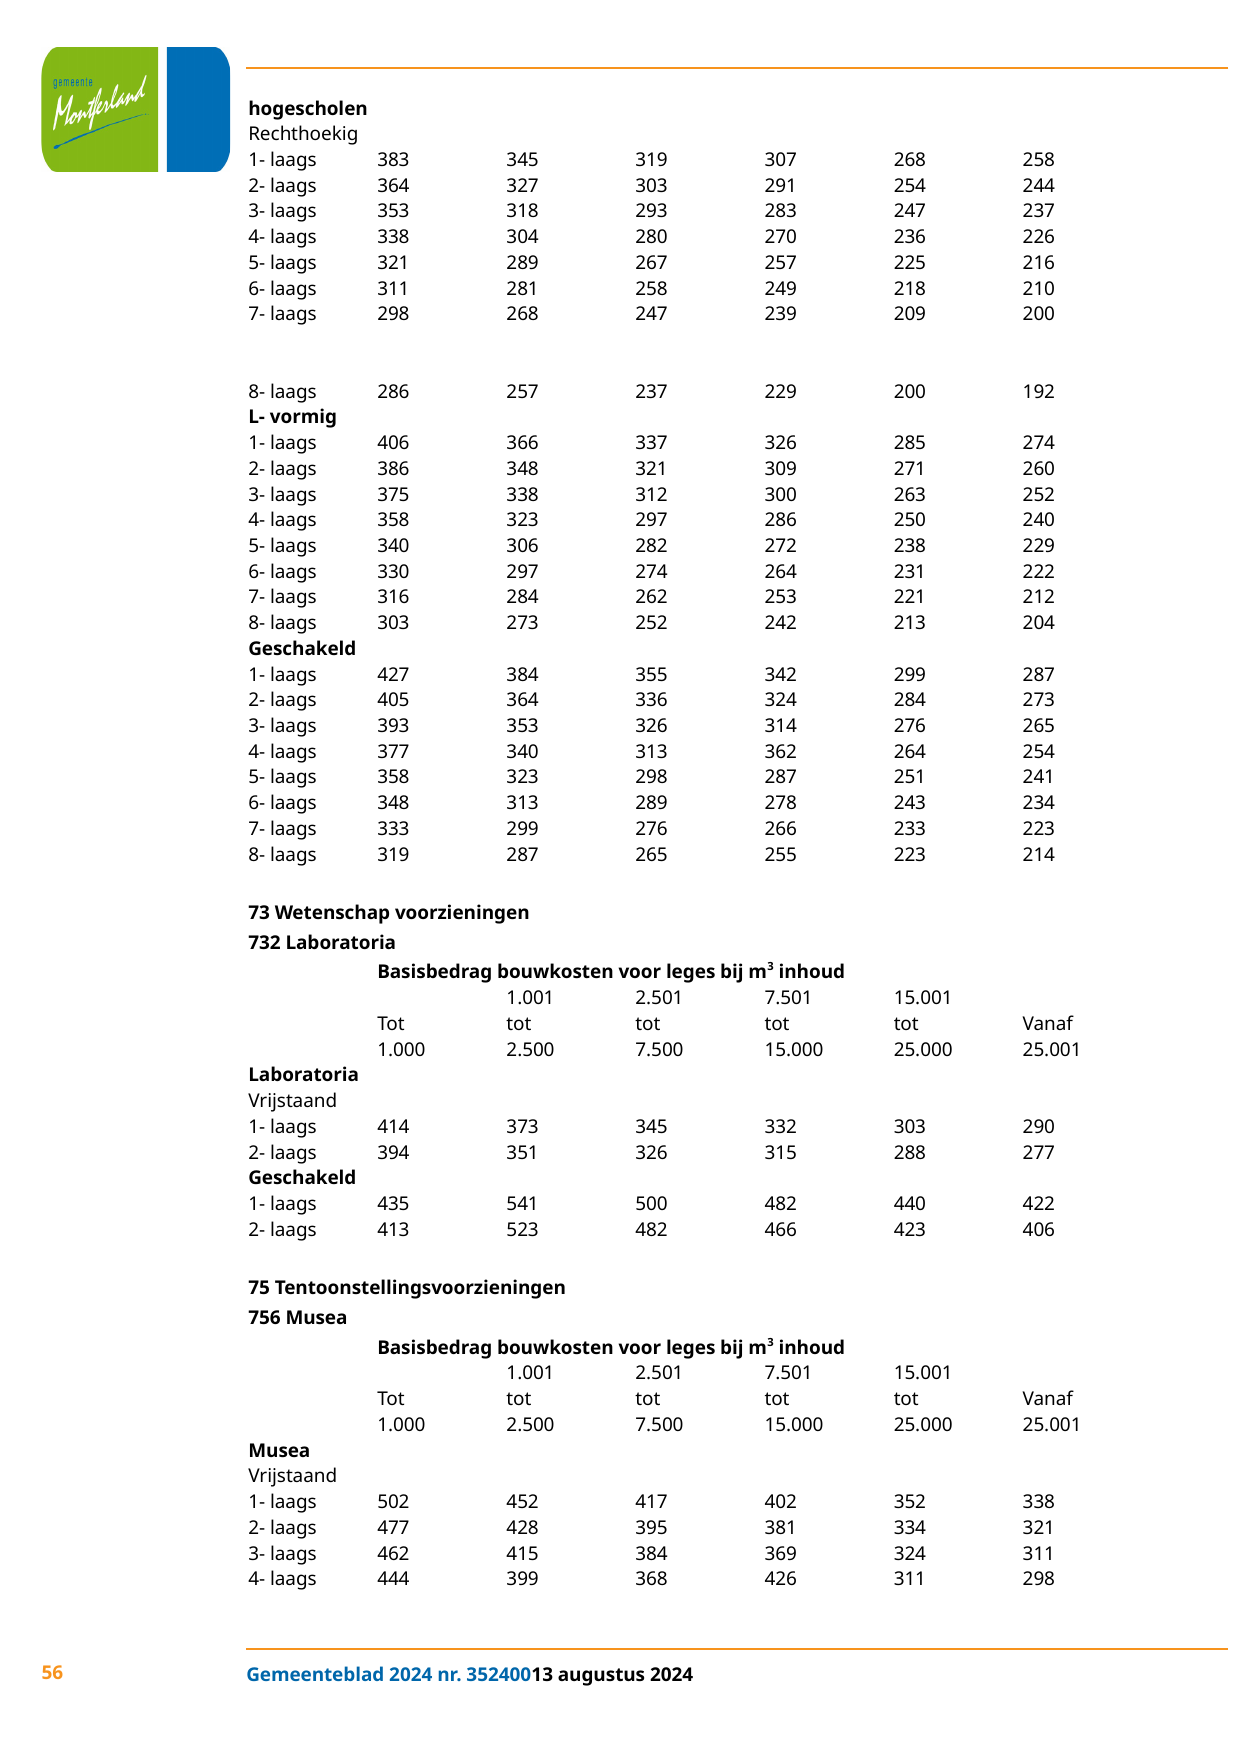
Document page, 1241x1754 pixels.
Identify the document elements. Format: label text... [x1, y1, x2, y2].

table_cell 324 [764, 687, 893, 712]
table_cell 2.500 [506, 1036, 635, 1062]
table_cell [1023, 1437, 1152, 1462]
table_cell 332 [764, 1113, 893, 1139]
table_cell [506, 326, 635, 352]
table_cell 7- laags [248, 584, 377, 609]
table_cell Tot [377, 1385, 506, 1411]
table_cell 298 [377, 301, 506, 326]
table_cell 384 [506, 661, 635, 687]
table_cell tot [764, 1010, 893, 1036]
table_cell 204 [1023, 609, 1152, 635]
table_cell 249 [764, 275, 893, 301]
table_cell [377, 635, 506, 661]
table_cell 362 [764, 738, 893, 764]
table_cell 229 [1023, 532, 1152, 558]
table_cell Vanaf [1023, 1385, 1152, 1411]
table_cell 1- laags [248, 661, 377, 687]
table_cell 216 [1023, 249, 1152, 275]
table_cell [377, 404, 506, 429]
table_cell 345 [635, 1113, 764, 1139]
table_cell tot [635, 1010, 764, 1036]
table_cell 1- laags [248, 1190, 377, 1216]
table_cell 366 [506, 429, 635, 455]
table_cell 423 [894, 1216, 1022, 1242]
text 732 Laboratoria [248, 929, 1152, 955]
table_cell 5- laags [248, 532, 377, 558]
table_cell 237 [1023, 198, 1152, 223]
table_cell [894, 1437, 1022, 1462]
table_cell 309 [764, 455, 893, 481]
table_cell [1023, 1088, 1152, 1113]
table_cell 333 [377, 815, 506, 841]
table_cell Rechthoekig [248, 121, 377, 146]
table_cell 257 [506, 378, 635, 403]
table_cell 241 [1023, 764, 1152, 789]
table_cell 272 [764, 532, 893, 558]
table_cell 415 [506, 1540, 635, 1565]
table_cell 319 [377, 841, 506, 867]
table_cell 482 [764, 1190, 893, 1216]
table_cell 417 [635, 1488, 764, 1514]
table_cell [248, 1360, 377, 1385]
table_cell 477 [377, 1514, 506, 1540]
table_cell 523 [506, 1216, 635, 1242]
table_cell 252 [635, 609, 764, 635]
table_cell [1023, 1165, 1152, 1190]
text 73 Wetenschap voorzieningen [248, 899, 1152, 925]
table_cell 406 [1023, 1216, 1152, 1242]
table_cell 200 [1023, 301, 1152, 326]
table_cell 277 [1023, 1139, 1152, 1164]
table_cell 237 [635, 378, 764, 403]
table_cell 276 [894, 712, 1022, 738]
table_cell [635, 404, 764, 429]
table_cell 2- laags [248, 172, 377, 198]
table_cell 262 [635, 584, 764, 609]
table_cell 15.001 [894, 1360, 1022, 1385]
table_cell 422 [1023, 1190, 1152, 1216]
table_cell 406 [377, 429, 506, 455]
table_cell [635, 1088, 764, 1113]
table_cell 334 [894, 1514, 1022, 1540]
table_cell 336 [635, 687, 764, 712]
table_cell 1- laags [248, 429, 377, 455]
table_cell 383 [377, 146, 506, 172]
table_cell [377, 352, 506, 378]
table_cell [377, 985, 506, 1010]
table_cell 358 [377, 506, 506, 532]
table_cell 233 [894, 815, 1022, 841]
table_cell Musea [248, 1437, 377, 1462]
table_cell 244 [1023, 172, 1152, 198]
table_cell 268 [894, 146, 1022, 172]
table_cell 223 [894, 841, 1022, 867]
table_cell 321 [377, 249, 506, 275]
table_cell 273 [1023, 687, 1152, 712]
table_cell 300 [764, 481, 893, 506]
table_cell Geschakeld [248, 1165, 377, 1190]
table_cell 6- laags [248, 790, 377, 815]
table_cell 247 [894, 198, 1022, 223]
table_cell 15.000 [764, 1411, 893, 1437]
table_cell [248, 985, 377, 1010]
table_cell 287 [1023, 661, 1152, 687]
table_cell [635, 326, 764, 352]
table_cell 289 [506, 249, 635, 275]
table_cell 25.001 [1023, 1411, 1152, 1437]
table_cell 287 [764, 764, 893, 789]
table_cell [894, 1062, 1022, 1087]
table_cell 353 [377, 198, 506, 223]
table_cell 462 [377, 1540, 506, 1565]
table_cell [894, 121, 1022, 146]
table_cell 252 [1023, 481, 1152, 506]
table_cell 25.000 [894, 1411, 1022, 1437]
table_cell 264 [764, 558, 893, 584]
table_cell [635, 352, 764, 378]
table_cell 8- laags [248, 609, 377, 635]
table_cell 210 [1023, 275, 1152, 301]
table_cell 321 [635, 455, 764, 481]
table_cell [764, 635, 893, 661]
table_cell 395 [635, 1514, 764, 1540]
table_cell [377, 1437, 506, 1462]
table_cell 502 [377, 1488, 506, 1514]
table_cell 327 [506, 172, 635, 198]
text 75 Tentoonstellingsvoorzieningen [248, 1274, 1152, 1300]
table_cell [764, 95, 893, 121]
table_cell 7.501 [764, 1360, 893, 1385]
table_cell 282 [635, 532, 764, 558]
table_cell 7- laags [248, 815, 377, 841]
table_cell 264 [894, 738, 1022, 764]
table_cell [764, 326, 893, 352]
table_cell 287 [506, 841, 635, 867]
table_cell 311 [377, 275, 506, 301]
table_cell [506, 404, 635, 429]
table_cell Geschakeld [248, 635, 377, 661]
table_cell 218 [894, 275, 1022, 301]
table_cell 257 [764, 249, 893, 275]
table_cell [894, 404, 1022, 429]
table_cell 267 [635, 249, 764, 275]
table_cell 318 [506, 198, 635, 223]
table_cell 7- laags [248, 301, 377, 326]
table_cell 253 [764, 584, 893, 609]
table_cell 364 [377, 172, 506, 198]
table_cell 3- laags [248, 481, 377, 506]
table_cell [1023, 1463, 1152, 1488]
table_cell 240 [1023, 506, 1152, 532]
table_cell [506, 1088, 635, 1113]
table_cell [764, 121, 893, 146]
table_cell [764, 1165, 893, 1190]
table_cell [248, 326, 377, 352]
table_cell tot [506, 1385, 635, 1411]
table_cell 402 [764, 1488, 893, 1514]
table_cell 348 [506, 455, 635, 481]
table_cell [377, 1360, 506, 1385]
table_cell 291 [764, 172, 893, 198]
table_cell 4- laags [248, 1565, 377, 1591]
table_cell 286 [764, 506, 893, 532]
table_cell [1023, 326, 1152, 352]
table_cell 2.500 [506, 1411, 635, 1437]
table_cell [1023, 121, 1152, 146]
table_cell 289 [635, 790, 764, 815]
table_cell 435 [377, 1190, 506, 1216]
table_cell 268 [506, 301, 635, 326]
table_cell [1023, 1360, 1152, 1385]
table_cell Tot [377, 1010, 506, 1036]
table_cell [764, 1088, 893, 1113]
table_cell 234 [1023, 790, 1152, 815]
table_cell 377 [377, 738, 506, 764]
table_cell [894, 352, 1022, 378]
table_cell [764, 1062, 893, 1087]
table_cell 311 [1023, 1540, 1152, 1565]
table_cell 258 [635, 275, 764, 301]
table_cell [635, 1463, 764, 1488]
table_cell 399 [506, 1565, 635, 1591]
table_cell 541 [506, 1190, 635, 1216]
table_cell 299 [506, 815, 635, 841]
table_cell 351 [506, 1139, 635, 1164]
table_cell 1- laags [248, 1113, 377, 1139]
table_cell 1- laags [248, 146, 377, 172]
table_cell tot [635, 1385, 764, 1411]
picture [41, 47, 231, 172]
table_cell 15.000 [764, 1036, 893, 1062]
table_cell 315 [764, 1139, 893, 1164]
table_cell 254 [894, 172, 1022, 198]
table_cell 303 [635, 172, 764, 198]
table_cell 280 [635, 224, 764, 249]
table_cell 1.001 [506, 1360, 635, 1385]
table_cell 337 [635, 429, 764, 455]
table_cell [377, 326, 506, 352]
table_cell tot [506, 1010, 635, 1036]
table_cell 274 [1023, 429, 1152, 455]
table_cell [377, 1088, 506, 1113]
table_cell [506, 1437, 635, 1462]
table_cell 298 [1023, 1565, 1152, 1591]
table_cell 345 [506, 146, 635, 172]
table_cell 324 [894, 1540, 1022, 1565]
table_cell [377, 1165, 506, 1190]
table_cell [1023, 404, 1152, 429]
table_cell 238 [894, 532, 1022, 558]
table_cell 358 [377, 764, 506, 789]
table_cell 2- laags [248, 687, 377, 712]
table_cell tot [764, 1385, 893, 1411]
table_cell 466 [764, 1216, 893, 1242]
table_cell tot [894, 1385, 1022, 1411]
table_cell [894, 635, 1022, 661]
table_cell 342 [764, 661, 893, 687]
table_cell 200 [894, 378, 1022, 403]
table_cell 288 [894, 1139, 1022, 1164]
table_cell 1.001 [506, 985, 635, 1010]
table_cell 283 [764, 198, 893, 223]
table_cell 281 [506, 275, 635, 301]
table_cell 229 [764, 378, 893, 403]
table_cell 25.000 [894, 1036, 1022, 1062]
table_cell 500 [635, 1190, 764, 1216]
table_cell 209 [894, 301, 1022, 326]
table_cell 265 [635, 841, 764, 867]
table_cell 242 [764, 609, 893, 635]
table_cell 260 [1023, 455, 1152, 481]
table_cell 273 [506, 609, 635, 635]
table_cell 243 [894, 790, 1022, 815]
table_cell [764, 352, 893, 378]
table_cell 426 [764, 1565, 893, 1591]
table_cell Laboratoria [248, 1062, 377, 1087]
table_cell 278 [764, 790, 893, 815]
table_cell 319 [635, 146, 764, 172]
table_cell 338 [1023, 1488, 1152, 1514]
table_cell 214 [1023, 841, 1152, 867]
table_cell 353 [506, 712, 635, 738]
table_cell 348 [377, 790, 506, 815]
table_cell 8- laags [248, 841, 377, 867]
table_cell 226 [1023, 224, 1152, 249]
table_cell 15.001 [894, 985, 1022, 1010]
table_cell 2- laags [248, 1216, 377, 1242]
table_cell [1023, 1062, 1152, 1087]
table_cell 225 [894, 249, 1022, 275]
table_cell 255 [764, 841, 893, 867]
table_cell 6- laags [248, 558, 377, 584]
text 756 Musea [248, 1304, 1152, 1330]
table_cell 452 [506, 1488, 635, 1514]
table_cell 368 [635, 1565, 764, 1591]
table_cell 3- laags [248, 1540, 377, 1565]
table_cell 355 [635, 661, 764, 687]
table_cell 364 [506, 687, 635, 712]
table_header Basisbedrag bouwkosten voor leges bij m3 inhoud [377, 959, 1152, 984]
table_cell 8- laags [248, 378, 377, 403]
table_cell 1- laags [248, 1488, 377, 1514]
table_cell 2.501 [635, 985, 764, 1010]
table_cell [248, 1385, 377, 1411]
table_cell [1023, 635, 1152, 661]
table_cell tot [894, 1010, 1022, 1036]
table_cell 2- laags [248, 455, 377, 481]
table_cell 297 [506, 558, 635, 584]
table_cell Vrijstaand [248, 1463, 377, 1488]
table_cell 352 [894, 1488, 1022, 1514]
table_cell 303 [894, 1113, 1022, 1139]
table_cell 6- laags [248, 275, 377, 301]
table_cell 384 [635, 1540, 764, 1565]
table_cell [894, 1463, 1022, 1488]
table_cell [506, 1062, 635, 1087]
table_cell hogescholen [248, 95, 377, 121]
table_cell 326 [635, 712, 764, 738]
table_cell 444 [377, 1565, 506, 1591]
table_cell [635, 635, 764, 661]
table_cell 192 [1023, 378, 1152, 403]
table_cell 7.500 [635, 1411, 764, 1437]
table_cell [764, 1463, 893, 1488]
table_cell [506, 121, 635, 146]
table_cell [764, 1437, 893, 1462]
table_cell 297 [635, 506, 764, 532]
table_cell 223 [1023, 815, 1152, 841]
table_cell [894, 1088, 1022, 1113]
table_cell 265 [1023, 712, 1152, 738]
table_cell 306 [506, 532, 635, 558]
table_cell 212 [1023, 584, 1152, 609]
table_cell 313 [506, 790, 635, 815]
table_cell [764, 404, 893, 429]
table_cell [894, 1165, 1022, 1190]
table_cell 284 [894, 687, 1022, 712]
table_cell 369 [764, 1540, 893, 1565]
table_cell [1023, 95, 1152, 121]
table_cell 290 [1023, 1113, 1152, 1139]
table_cell 263 [894, 481, 1022, 506]
table_cell 375 [377, 481, 506, 506]
table_cell [506, 1165, 635, 1190]
table_cell 2- laags [248, 1139, 377, 1164]
table_cell Vanaf [1023, 1010, 1152, 1036]
table_cell 7.501 [764, 985, 893, 1010]
table_cell 2.501 [635, 1360, 764, 1385]
table_cell 270 [764, 224, 893, 249]
table_cell 7.500 [635, 1036, 764, 1062]
table_cell [248, 1010, 377, 1036]
table_cell 250 [894, 506, 1022, 532]
table_cell 25.001 [1023, 1036, 1152, 1062]
table_cell 5- laags [248, 249, 377, 275]
table_cell 482 [635, 1216, 764, 1242]
table_cell 299 [894, 661, 1022, 687]
table_cell 381 [764, 1514, 893, 1540]
table_cell 414 [377, 1113, 506, 1139]
table_cell 321 [1023, 1514, 1152, 1540]
table_cell 427 [377, 661, 506, 687]
table_cell [894, 95, 1022, 121]
table_cell 285 [894, 429, 1022, 455]
table_cell 231 [894, 558, 1022, 584]
table_cell [377, 1062, 506, 1087]
table_cell 284 [506, 584, 635, 609]
table_cell [635, 1062, 764, 1087]
table_cell 338 [377, 224, 506, 249]
table_cell 4- laags [248, 738, 377, 764]
table_cell [1023, 985, 1152, 1010]
table_cell 304 [506, 224, 635, 249]
table_cell L- vormig [248, 404, 377, 429]
table_cell 286 [377, 378, 506, 403]
table_cell 405 [377, 687, 506, 712]
table_header Basisbedrag bouwkosten voor leges bij m3 inhoud [377, 1334, 1152, 1359]
table_cell 1.000 [377, 1036, 506, 1062]
table_cell 3- laags [248, 198, 377, 223]
table_cell [377, 121, 506, 146]
table_cell 311 [894, 1565, 1022, 1591]
table_cell [635, 95, 764, 121]
table_cell [635, 121, 764, 146]
table_cell 313 [635, 738, 764, 764]
table_cell 2- laags [248, 1514, 377, 1540]
table_cell 4- laags [248, 224, 377, 249]
table_cell 326 [635, 1139, 764, 1164]
table_cell 326 [764, 429, 893, 455]
table_cell 373 [506, 1113, 635, 1139]
table_cell 258 [1023, 146, 1152, 172]
table_cell Vrijstaand [248, 1088, 377, 1113]
table_cell 323 [506, 506, 635, 532]
table_cell 340 [506, 738, 635, 764]
table_cell 1.000 [377, 1411, 506, 1437]
table_cell 330 [377, 558, 506, 584]
table_cell 5- laags [248, 764, 377, 789]
table_cell 254 [1023, 738, 1152, 764]
table_cell 340 [377, 532, 506, 558]
table_cell [377, 95, 506, 121]
table_header [248, 1334, 377, 1359]
table_cell 394 [377, 1139, 506, 1164]
table_cell 303 [377, 609, 506, 635]
table_cell 239 [764, 301, 893, 326]
table_cell 222 [1023, 558, 1152, 584]
table_cell 428 [506, 1514, 635, 1540]
table_cell 440 [894, 1190, 1022, 1216]
table_cell 293 [635, 198, 764, 223]
table_cell 316 [377, 584, 506, 609]
table_cell [894, 326, 1022, 352]
table_cell [506, 95, 635, 121]
table_cell 271 [894, 455, 1022, 481]
table_cell [377, 1463, 506, 1488]
table_cell 247 [635, 301, 764, 326]
table_cell 393 [377, 712, 506, 738]
table_cell [248, 1036, 377, 1062]
table_cell [506, 635, 635, 661]
table_cell 276 [635, 815, 764, 841]
table_cell [635, 1437, 764, 1462]
table_cell 298 [635, 764, 764, 789]
table_cell 221 [894, 584, 1022, 609]
table_cell [248, 1411, 377, 1437]
table_cell 314 [764, 712, 893, 738]
table_cell [635, 1165, 764, 1190]
table_cell 251 [894, 764, 1022, 789]
table_cell 323 [506, 764, 635, 789]
table_cell [506, 1463, 635, 1488]
table_cell 3- laags [248, 712, 377, 738]
table_cell 236 [894, 224, 1022, 249]
table_cell [248, 352, 377, 378]
table_cell 338 [506, 481, 635, 506]
table_cell 386 [377, 455, 506, 481]
table_cell [1023, 352, 1152, 378]
table_cell [506, 352, 635, 378]
table_cell 413 [377, 1216, 506, 1242]
table_cell 307 [764, 146, 893, 172]
table_cell 213 [894, 609, 1022, 635]
table_cell 266 [764, 815, 893, 841]
table_cell 274 [635, 558, 764, 584]
table_cell 312 [635, 481, 764, 506]
table_header [248, 959, 377, 984]
table_cell 4- laags [248, 506, 377, 532]
